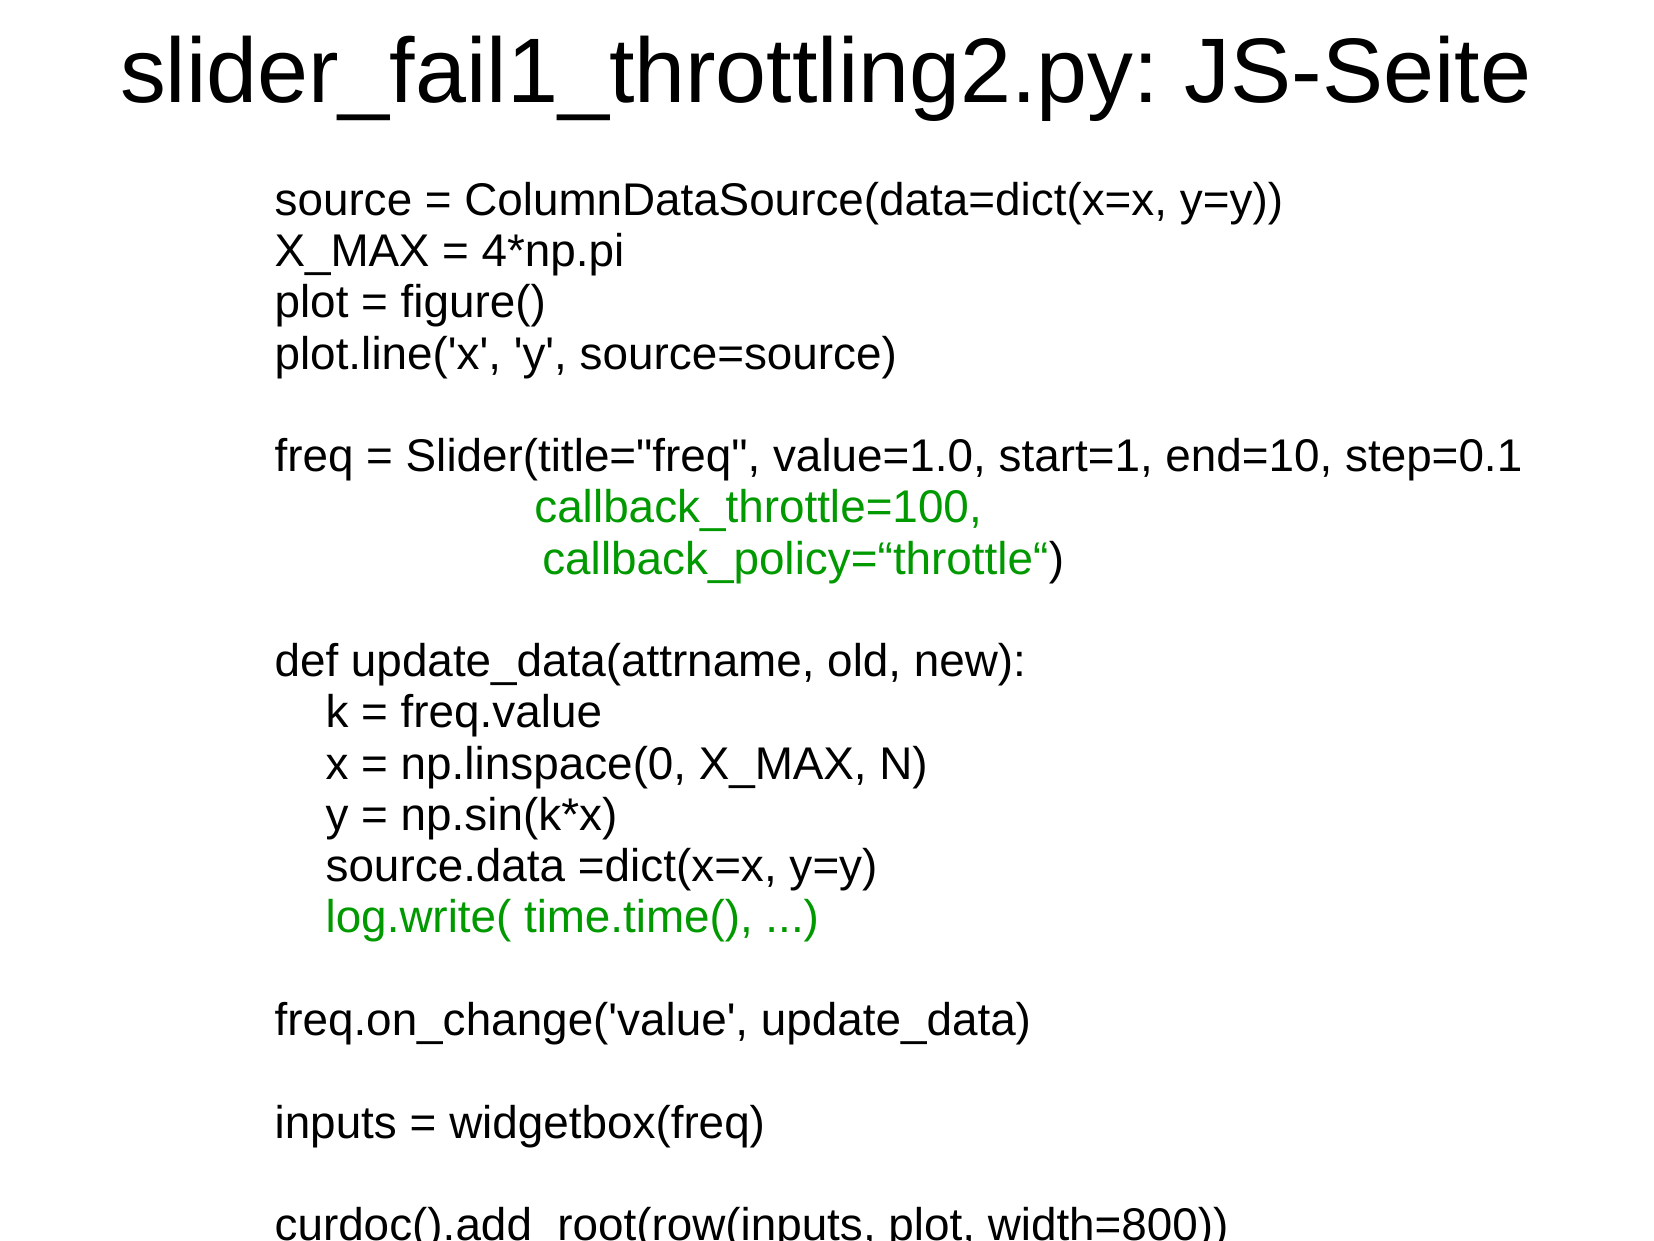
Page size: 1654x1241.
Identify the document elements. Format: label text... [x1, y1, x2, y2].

text_box source = ColumnDataSource(data=dict(x=x, y=y)) X_MAX = 4*np.pi plot = figure() plot.line('x', 'y', source=source) freq = Slider(title="freq", value=1.0, start=1, end=10, step=0.1 callback_throttle=100, callback_policy=“throttle“) def update_data(attrname, old, new): k = freq.value x = np.linspace(0, X_MAX, N) y = np.sin(k*x) source.data =dict(x=x, y=y) log.write( time.time(), ...) freq.on_change('value', update_data) inputs = widgetbox(freq) curdoc().add_root(row(inputs, plot, width=800)) [259, 166, 1607, 1241]
title slider_fail1_throttling2.py: JS-Seite [82, 0, 1571, 174]
